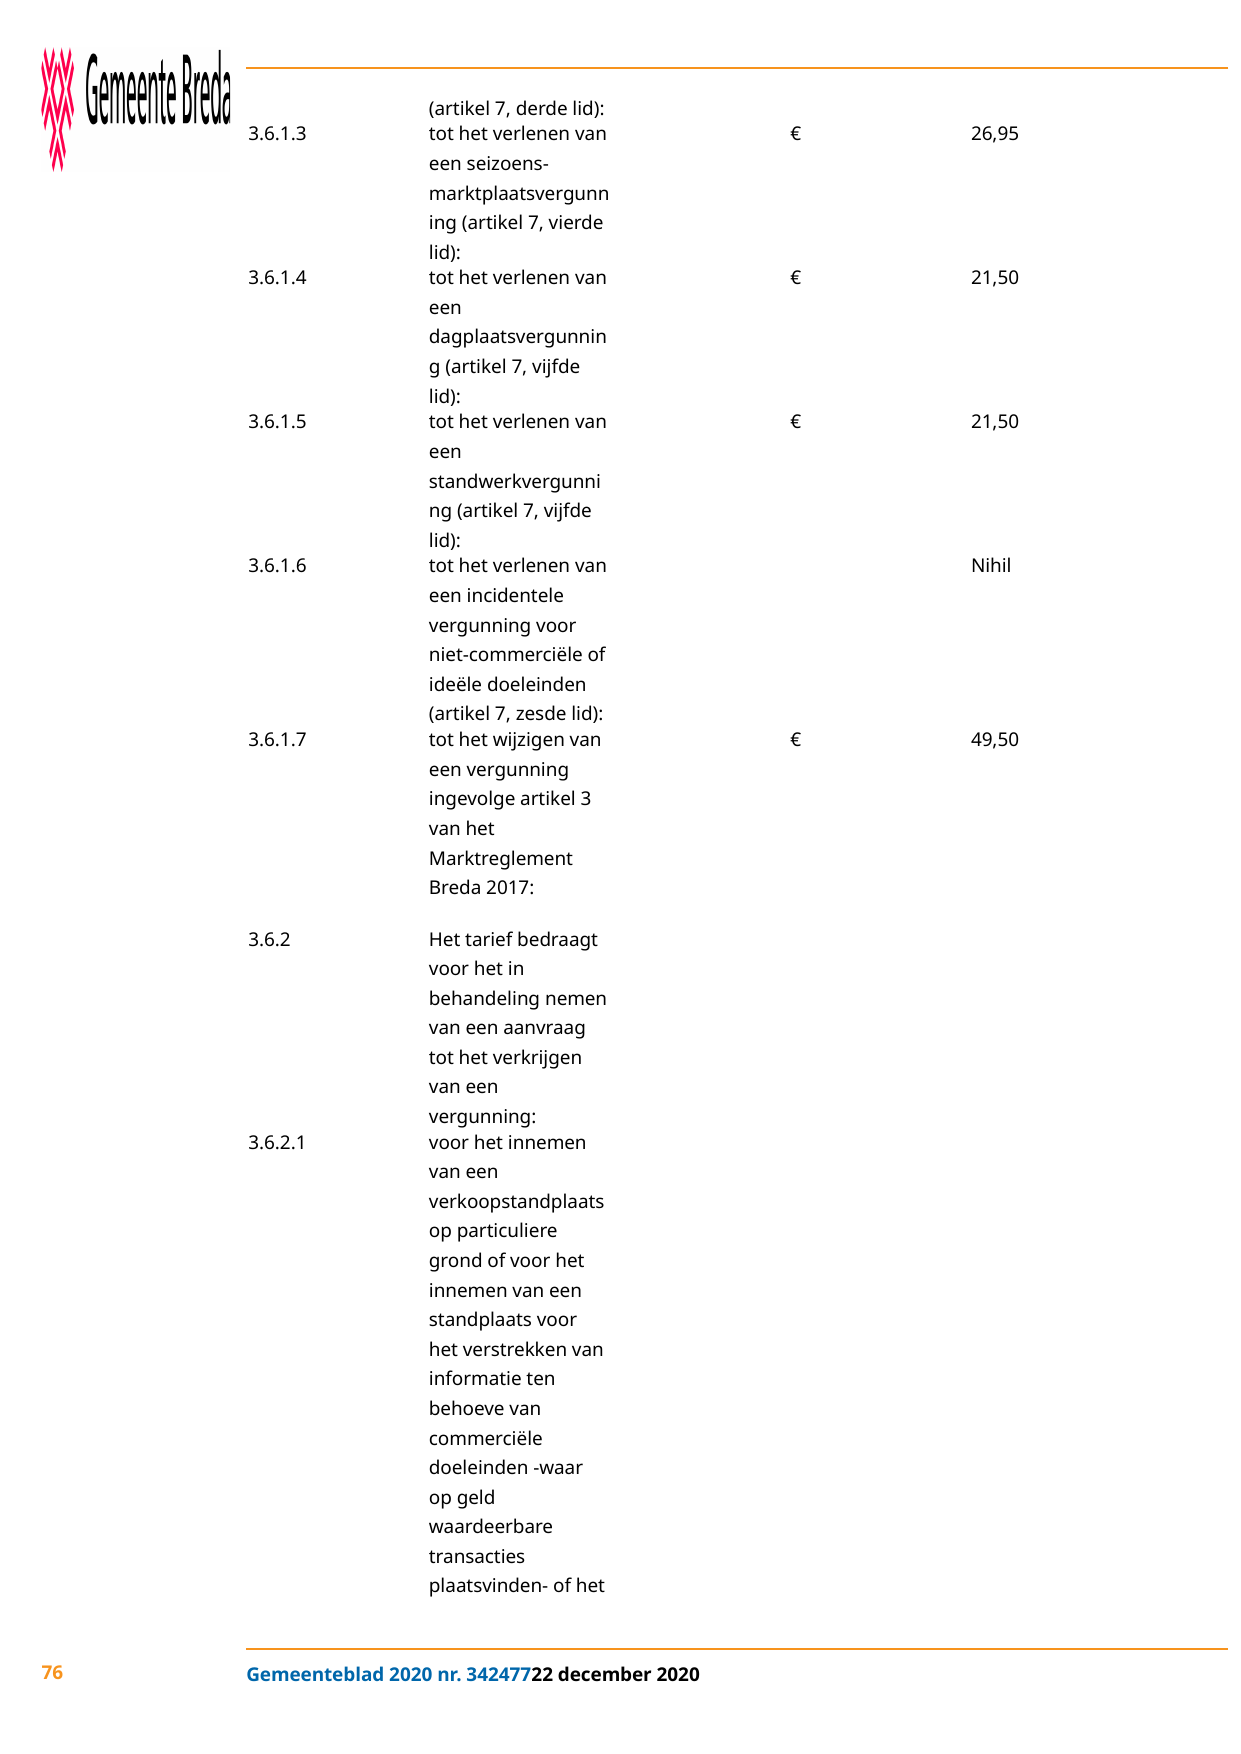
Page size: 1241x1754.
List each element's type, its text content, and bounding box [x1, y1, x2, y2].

table_cell 49,50 [971, 726, 1152, 900]
table_cell € [790, 265, 971, 409]
table_cell 3.6.1.5 [248, 409, 429, 553]
table_cell 21,50 [971, 409, 1152, 553]
table_cell [971, 900, 1152, 926]
table_cell [609, 900, 790, 926]
table_cell [609, 926, 790, 1129]
table_cell tot het verlenen van een dagplaatsvergunning (artikel 7, vijfde lid): [429, 265, 609, 409]
table_cell [429, 900, 609, 926]
table_cell 26,95 [971, 121, 1152, 264]
table_cell [971, 1129, 1152, 1598]
table_cell [609, 553, 790, 726]
table_cell tot het verlenen van een seizoens-marktplaatsvergunning (artikel 7, vierde lid): [429, 121, 609, 264]
table_cell € [790, 409, 971, 553]
table_cell 3.6.1.3 [248, 121, 429, 264]
picture [41, 47, 231, 172]
table_cell 3.6.1.4 [248, 265, 429, 409]
table_cell tot het wijzigen van een vergunning ingevolge artikel 3 van het Marktreglement Breda 2017: [429, 726, 609, 900]
table_cell [609, 95, 790, 121]
table_cell Het tarief bedraagt voor het in behandeling nemen van een aanvraag tot het verkrijgen van een vergunning: [429, 926, 609, 1129]
table_cell € [790, 121, 971, 264]
table_cell [609, 1129, 790, 1598]
table_cell € [790, 726, 971, 900]
table_cell 3.6.1.7 [248, 726, 429, 900]
table_cell [609, 265, 790, 409]
table_cell 3.6.2.1 [248, 1129, 429, 1598]
table_cell [971, 926, 1152, 1129]
table_cell [609, 409, 790, 553]
table_cell [248, 900, 429, 926]
table_cell [790, 95, 971, 121]
table_cell [609, 121, 790, 264]
table_cell [248, 95, 429, 121]
table_cell Nihil [971, 553, 1152, 726]
table_cell [790, 553, 971, 726]
table_cell 3.6.2 [248, 926, 429, 1129]
table_cell [609, 726, 790, 900]
table_cell [790, 900, 971, 926]
table_cell [790, 926, 971, 1129]
table_cell [790, 1129, 971, 1598]
table_cell (artikel 7, derde lid): [429, 95, 609, 121]
table_cell 3.6.1.6 [248, 553, 429, 726]
table_cell voor het innemen van een verkoopstandplaats op particuliere grond of voor het innemen van een standplaats voor het verstrekken van informatie ten behoeve van commerciële doeleinden -waar op geld waardeerbare transacties plaatsvinden- of het [429, 1129, 609, 1598]
table_cell tot het verlenen van een incidentele vergunning voor niet-commerciële of ideële doeleinden (artikel 7, zesde lid): [429, 553, 609, 726]
table_cell [971, 95, 1152, 121]
table_cell tot het verlenen van een standwerkvergunning (artikel 7, vijfde lid): [429, 409, 609, 553]
table_cell 21,50 [971, 265, 1152, 409]
